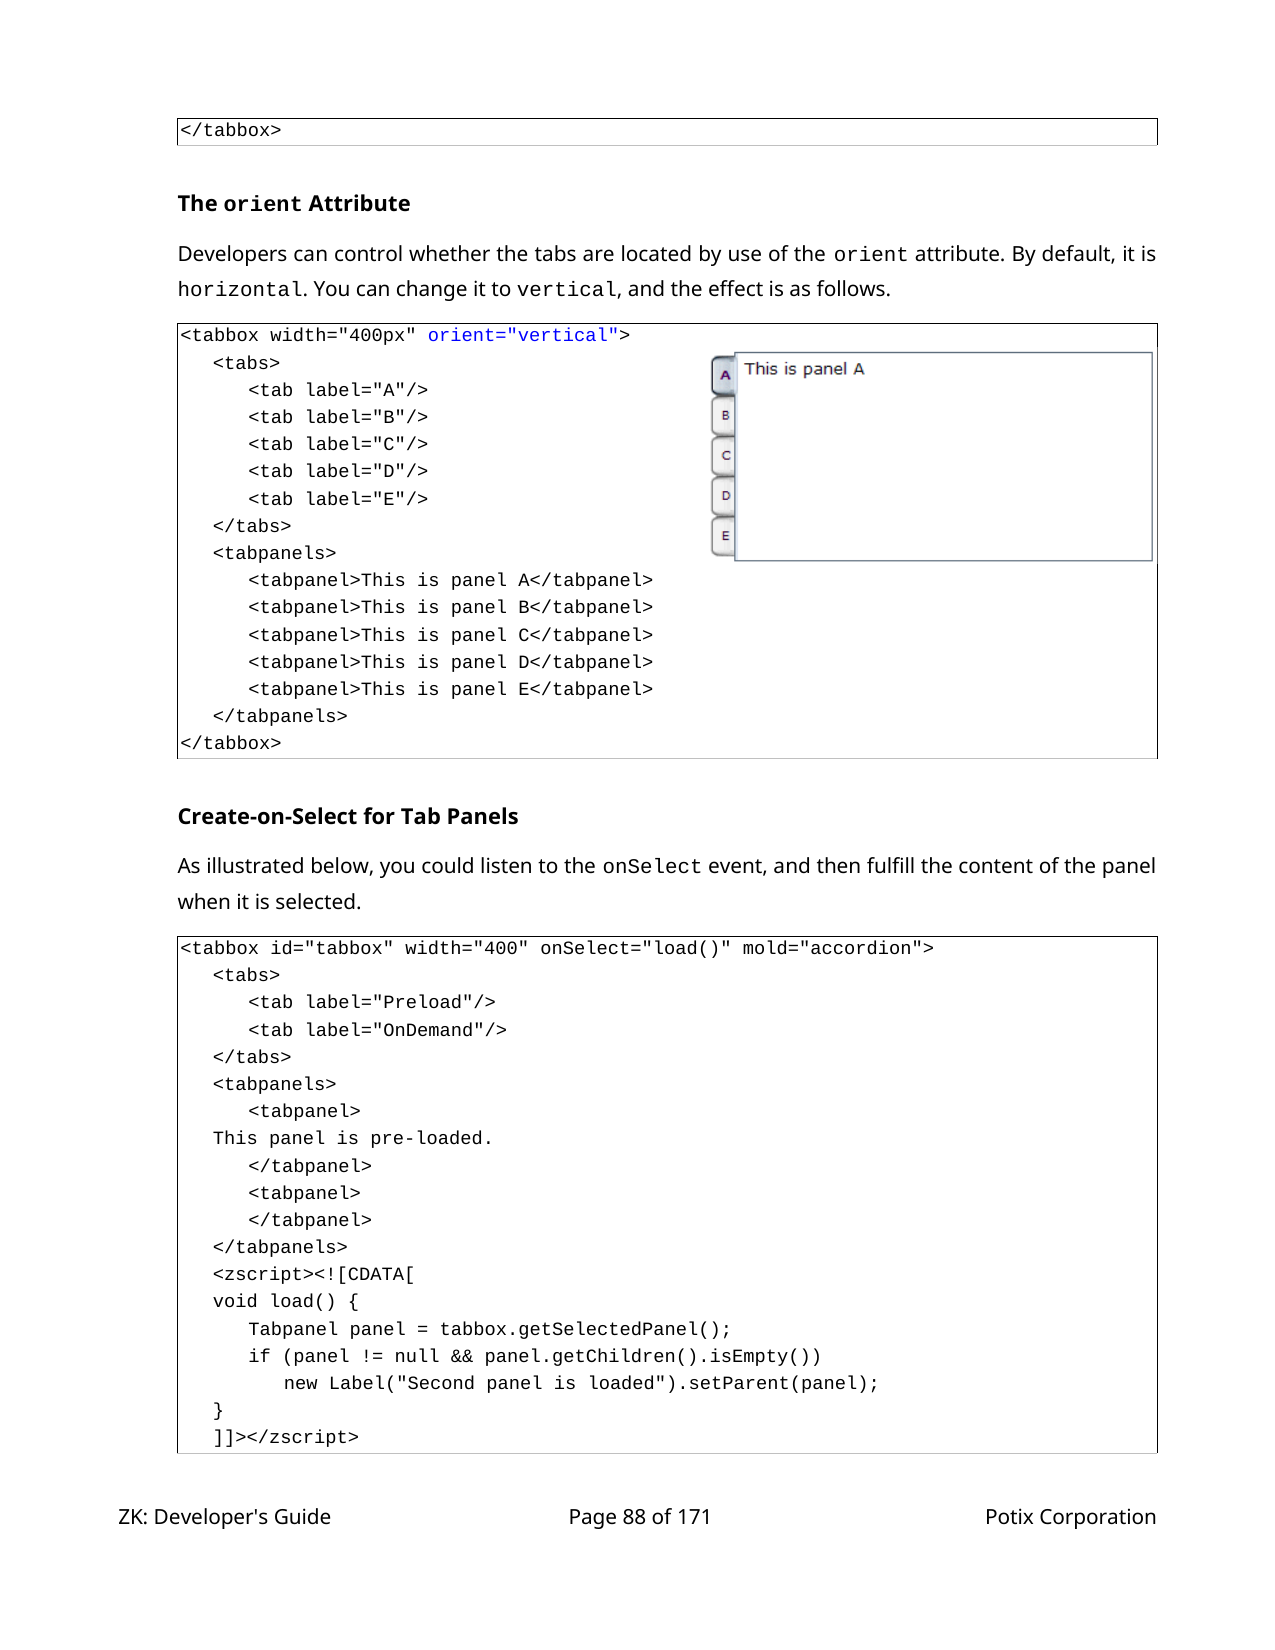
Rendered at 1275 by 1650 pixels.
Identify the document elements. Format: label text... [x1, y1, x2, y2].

text <tabs> [178, 351, 708, 375]
text <tabpanels> [178, 1072, 1157, 1096]
text Developers can control whether the tabs are located by use of the orient attribute. By default, it is horizontal. You can change it to vertical, and the effect is as follows. [177, 239, 1157, 303]
text <tab label="D"/> [178, 459, 708, 483]
text <tabpanel> [178, 1181, 1157, 1205]
text <tabpanel>This is panel E</tabpanel> [178, 677, 1157, 701]
text <tabbox width="400px" orient="vertical"> [178, 324, 1157, 348]
text if (panel != null && panel.getChildren().isEmpty()) [178, 1344, 1157, 1368]
text <tabpanel>This is panel A</tabpanel> [178, 568, 1157, 592]
text <tabbox id="tabbox" width="400" onSelect="load()" mold="accordion"> [178, 937, 1157, 960]
text This panel is pre-loaded. [178, 1126, 1157, 1151]
text ]]></zscript> [178, 1425, 1157, 1453]
text <tabpanels> [178, 541, 1157, 565]
text <tab label="OnDemand"/> [178, 1017, 1157, 1042]
text </tabbox> [178, 731, 1157, 758]
text <tabpanel>This is panel C</tabpanel> [178, 622, 1157, 647]
text As illustrated below, you could listen to the onSelect event, and then fulfill the content of the panel when it is selected. [177, 852, 1157, 915]
text <zscript><![CDATA[ [178, 1262, 1157, 1286]
text </tabs> [178, 514, 708, 538]
text </tabpanel> [178, 1208, 1157, 1232]
text <tab label="B"/> [178, 405, 708, 429]
text </tabpanels> [178, 704, 1157, 728]
text </tabpanel> [178, 1153, 1157, 1178]
text <tab label="C"/> [178, 432, 708, 456]
text <tabpanel>This is panel D</tabpanel> [178, 649, 1157, 674]
text } [178, 1398, 1157, 1422]
text <tab label="A"/> [178, 378, 708, 402]
subtitle Create-on-Select for Tab Panels [177, 801, 1157, 831]
text </tabbox> [178, 119, 1157, 145]
text <tabpanel>This is panel B</tabpanel> [178, 595, 1157, 619]
text <tabpanel> [178, 1099, 1157, 1123]
text <tab label="E"/> [178, 486, 708, 511]
text <tabs> [178, 963, 1157, 987]
text </tabs> [178, 1045, 1157, 1069]
text <tab label="Preload"/> [178, 990, 1157, 1014]
subtitle The orient Attribute [177, 188, 1157, 218]
text Tabpanel panel = tabbox.getSelectedPanel(); [178, 1317, 1157, 1341]
text new Label("Second panel is loaded").setParent(panel); [178, 1371, 1157, 1395]
text void load() { [178, 1289, 1157, 1314]
text </tabpanels> [178, 1235, 1157, 1259]
picture [708, 347, 1158, 564]
